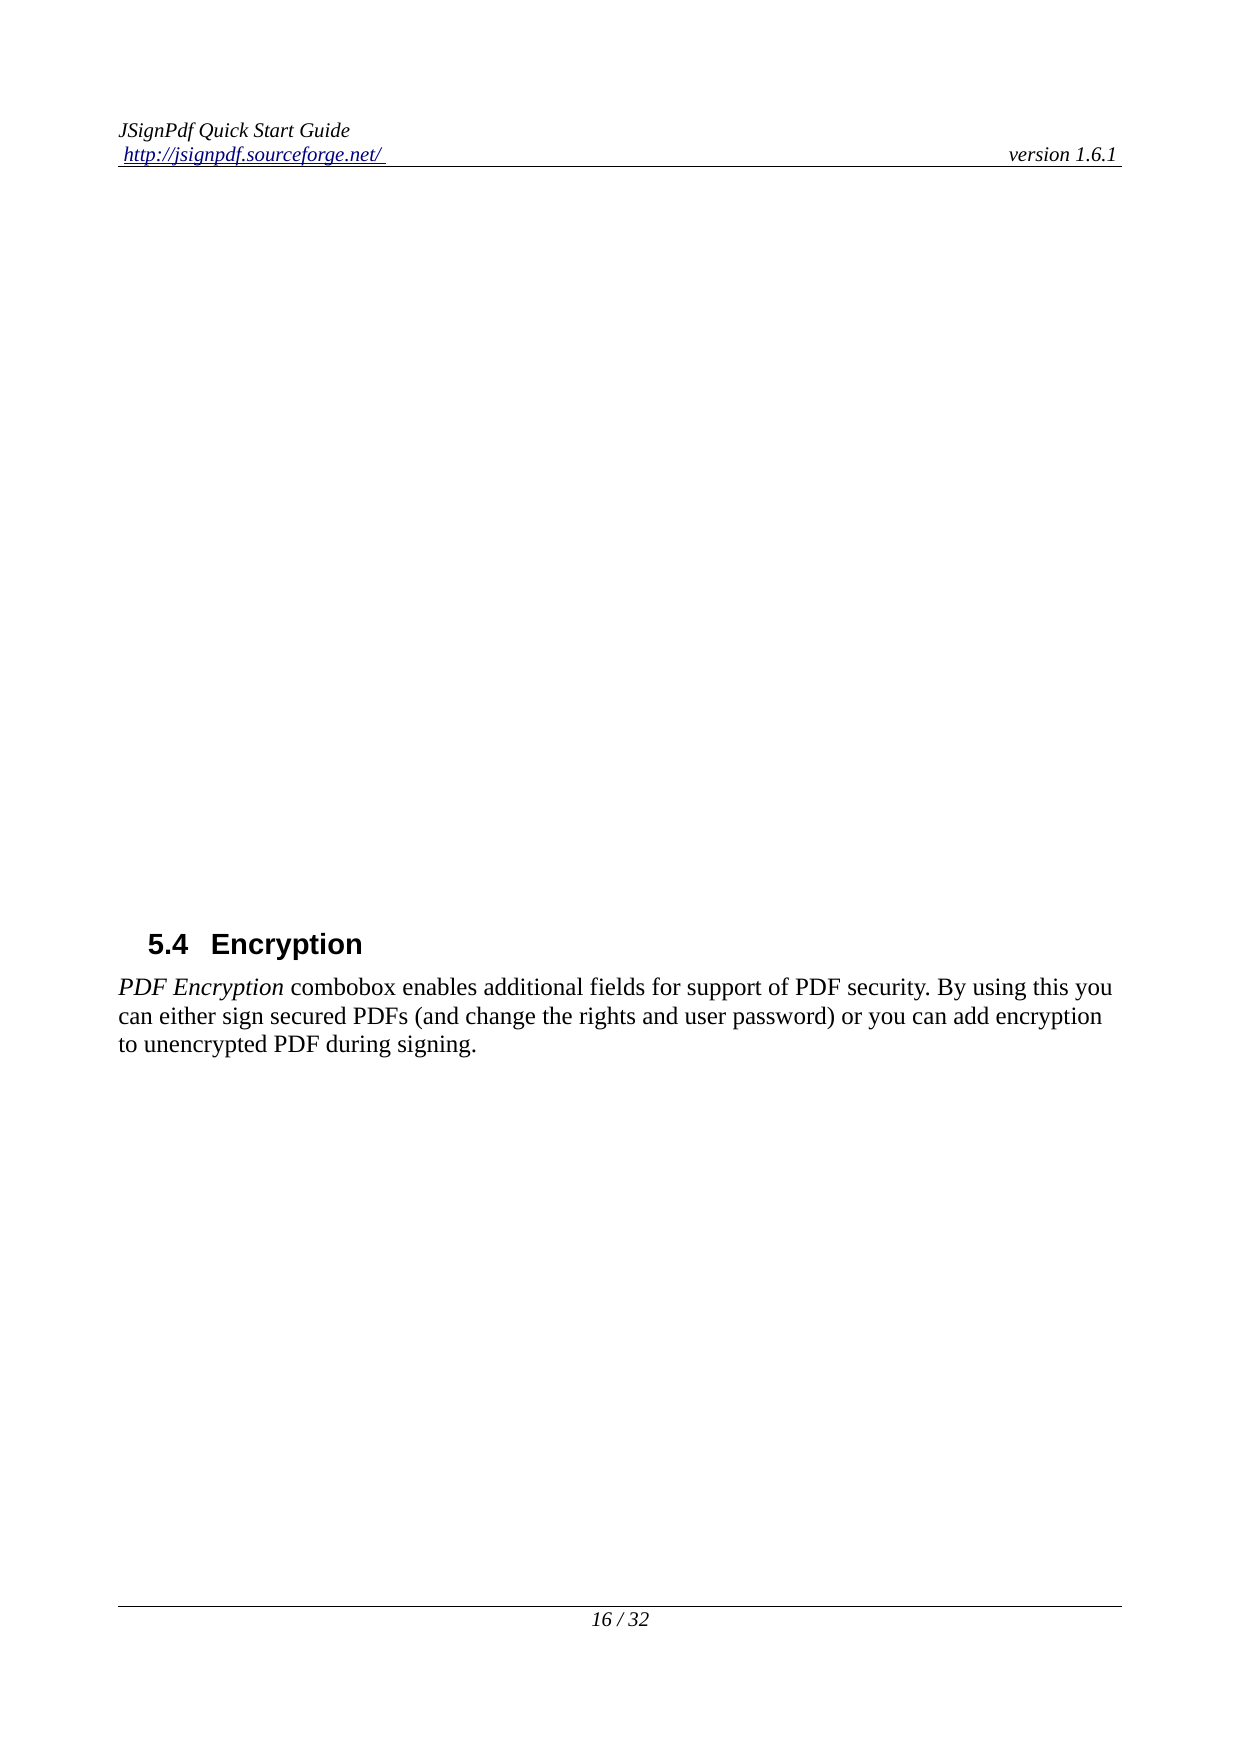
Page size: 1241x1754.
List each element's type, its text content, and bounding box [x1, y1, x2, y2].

subtitle Encryption [148, 197, 1116, 960]
text PDF Encryption combobox enables additional fields for support of PDF security. By using this you can either sign secured PDFs (and change the rights and user password) or you can add encryption to unencrypted PDF during signing. [118, 972, 1122, 1058]
